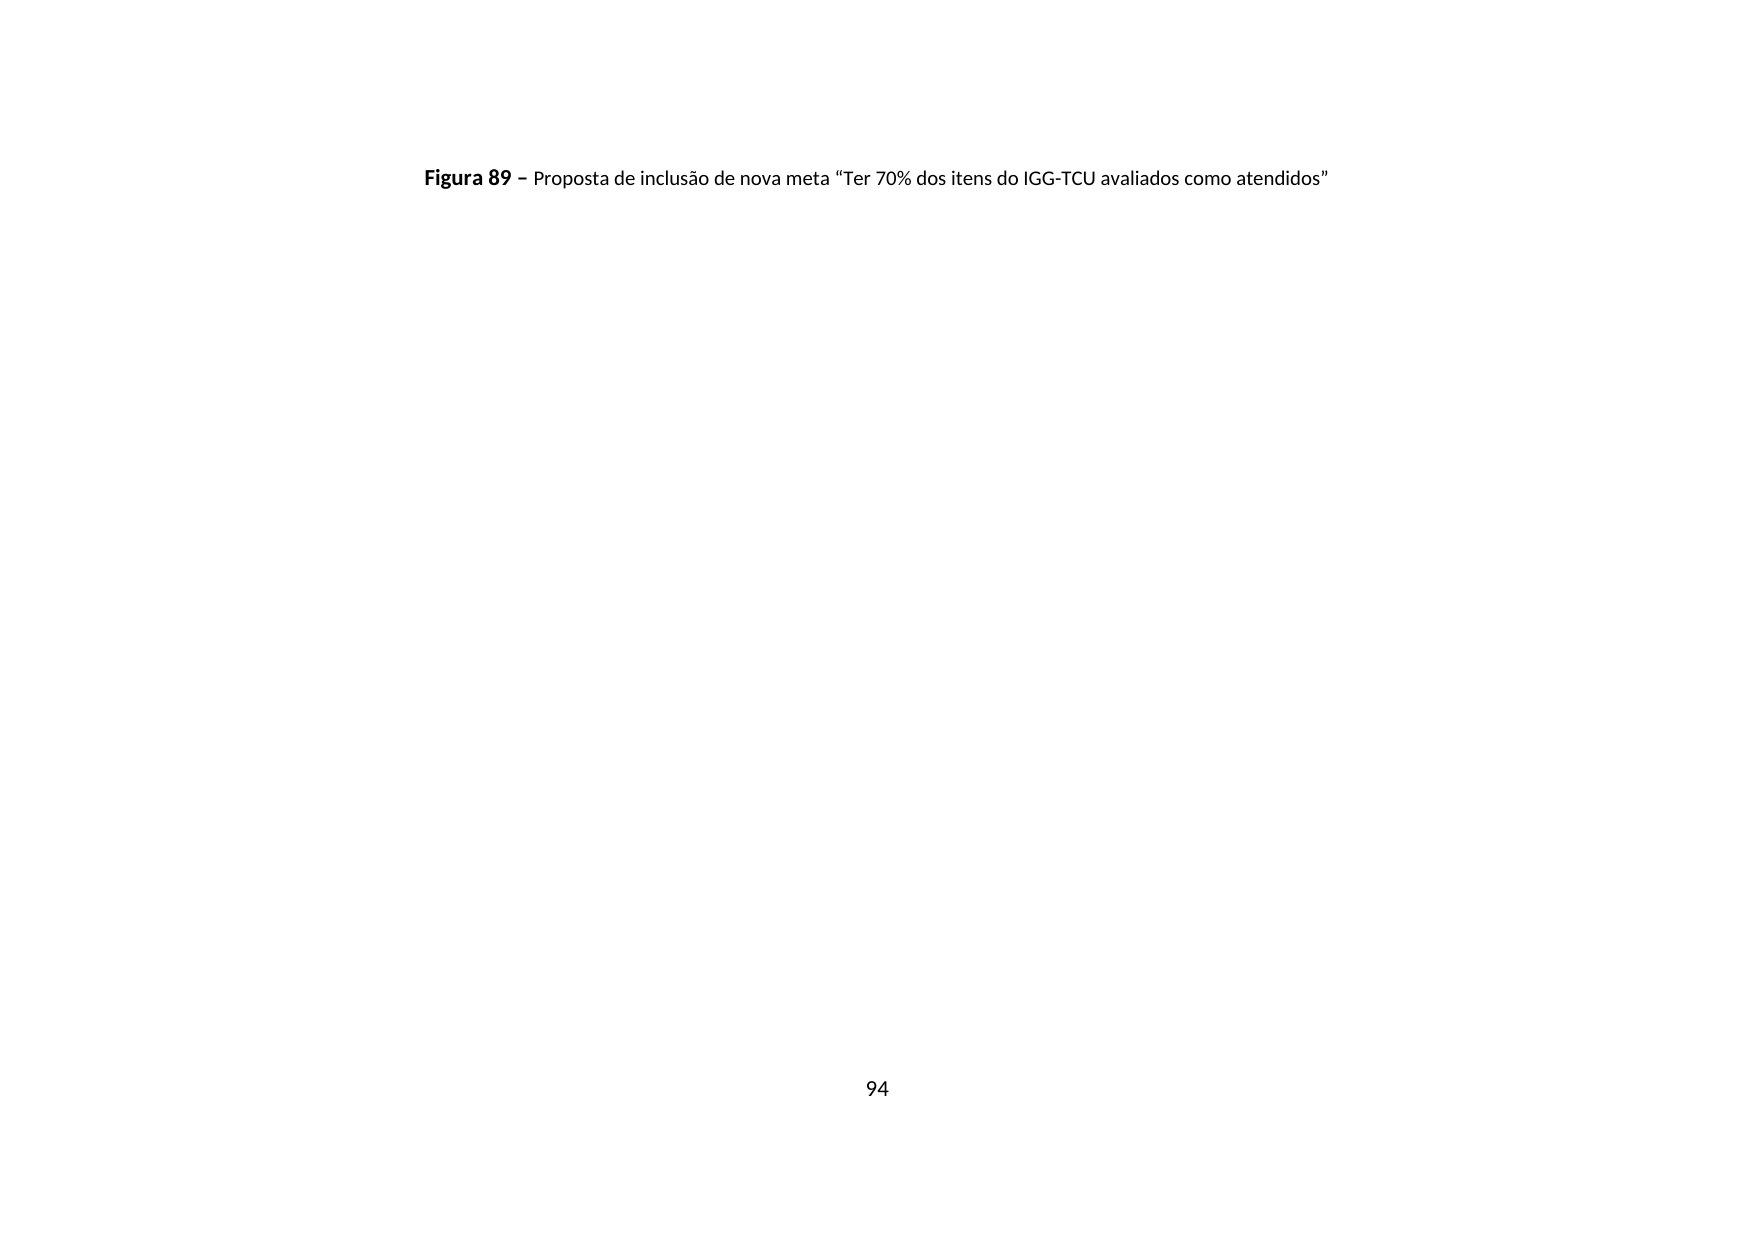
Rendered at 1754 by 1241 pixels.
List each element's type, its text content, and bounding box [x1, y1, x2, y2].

text Figura 89 – Proposta de inclusão de nova meta “Ter 70% dos itens do IGG-TCU avaliados como atendidos” [150, 163, 1604, 191]
